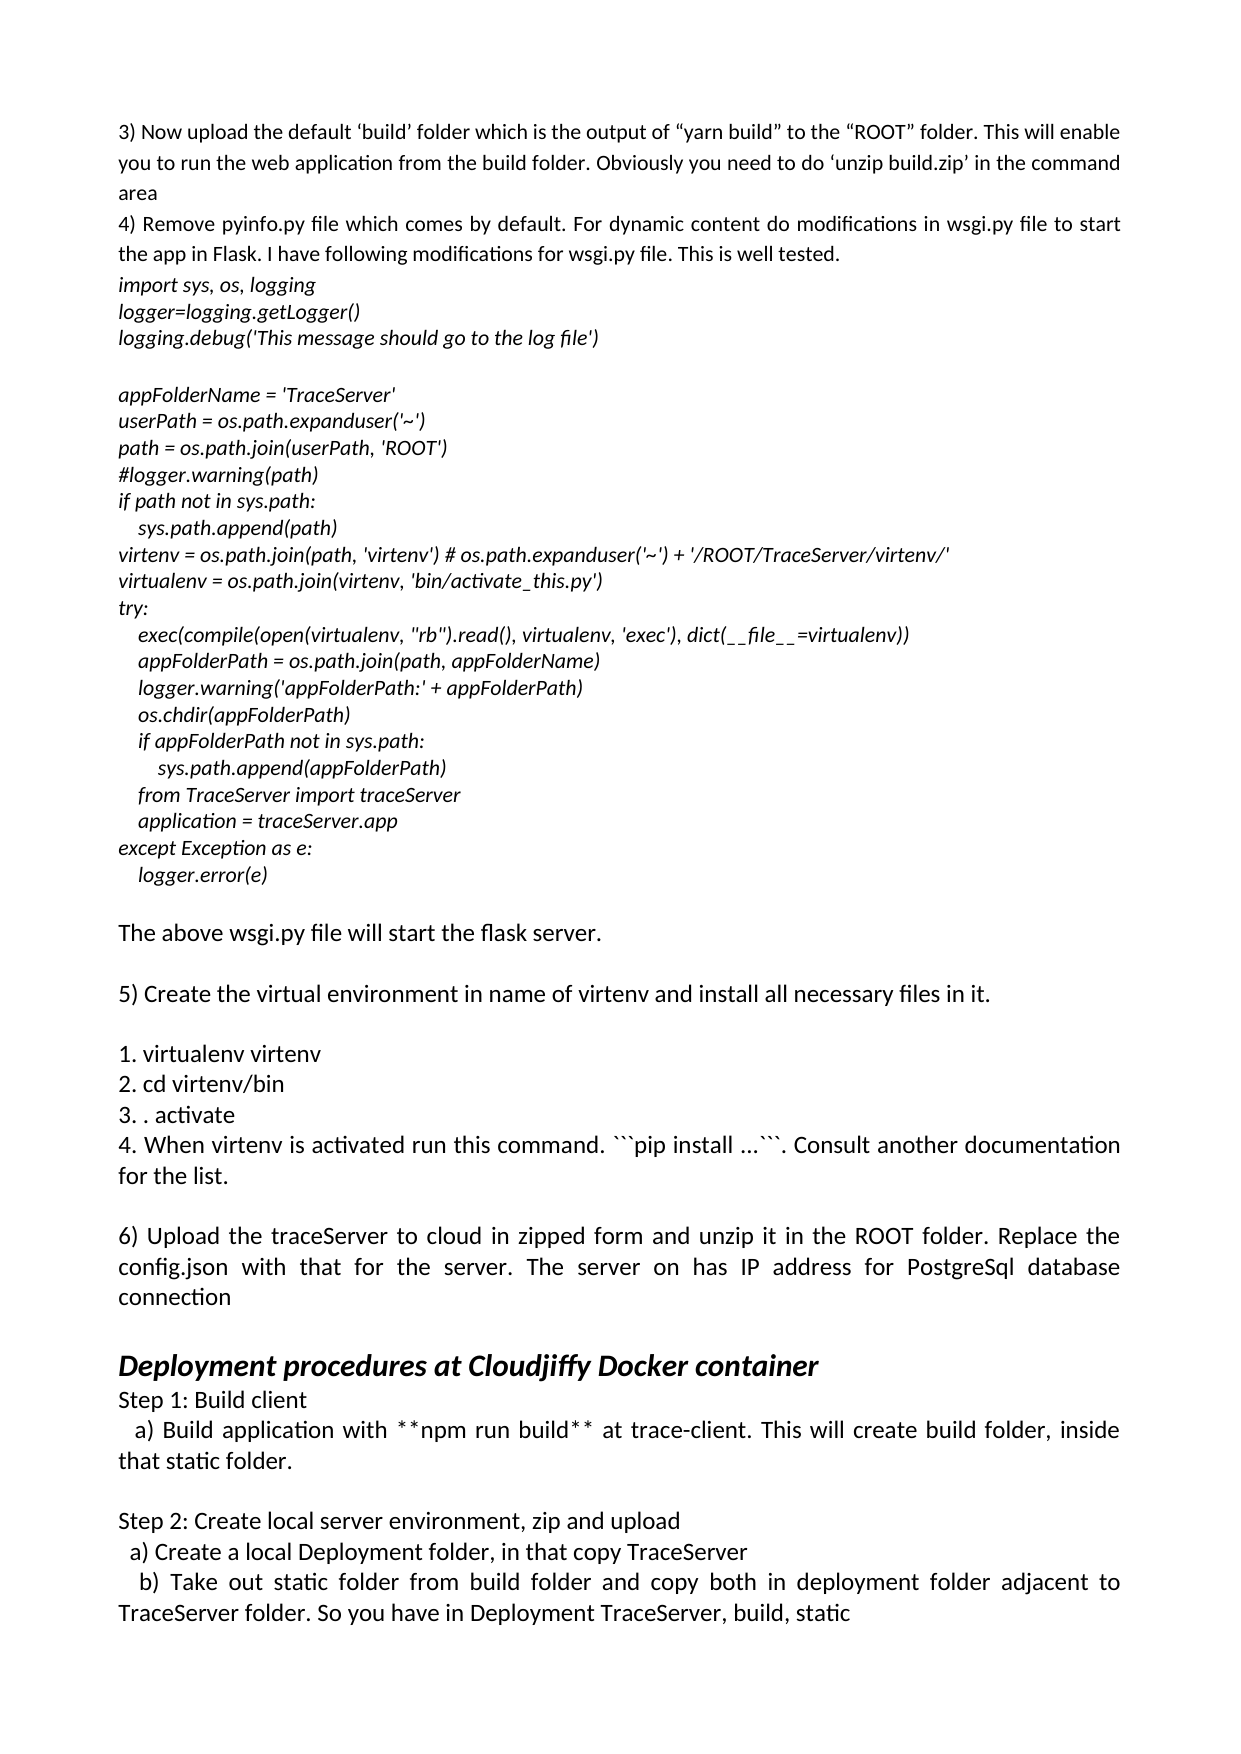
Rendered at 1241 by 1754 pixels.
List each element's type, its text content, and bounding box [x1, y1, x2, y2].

text 3) Now upload the default ‘build’ folder which is the output of “yarn build” to the “ROOT” folder. This will enable you to run the web application from the build folder. Obviously you need to do ‘unzip build.zip’ in the command area [118, 118, 1122, 206]
text Step 2: Create local server environment, zip and upload [118, 1506, 1122, 1536]
text 2. cd virtenv/bin [118, 1069, 1122, 1099]
text The above wsgi.py file will start the flask server. [118, 917, 1122, 948]
text Step 1: Build client [118, 1384, 1122, 1415]
text a) Create a local Deployment folder, in that copy TraceServer [118, 1536, 1122, 1567]
text userPath = os.path.expanduser('~') [118, 408, 1122, 434]
text appFolderName = 'TraceServer' [118, 381, 1122, 408]
text b) Take out static folder from build folder and copy both in deployment folder adjacent to TraceServer folder. So you have in Deployment TraceServer, build, static [118, 1567, 1122, 1628]
text if path not in sys.path: [118, 488, 1122, 514]
text appFolderPath = os.path.join(path, appFolderName) [118, 648, 1122, 674]
text logger.error(e) [118, 861, 1122, 888]
text logger=logging.getLogger() [118, 298, 1122, 324]
text logging.debug('This message should go to the log file') [118, 324, 1122, 351]
text 4. When virtenv is activated run this command. ```pip install ...```. Consult another documentation for the list. [118, 1130, 1122, 1191]
text #logger.warning(path) [118, 461, 1122, 488]
text exec(compile(open(virtualenv, "rb").read(), virtualenv, 'exec'), dict(__file__=virtualenv)) [118, 621, 1122, 648]
text import sys, os, logging [118, 271, 1122, 298]
text logger.warning('appFolderPath:' + appFolderPath) [118, 674, 1122, 701]
text application = traceServer.app [118, 808, 1122, 834]
text 5) Create the virtual environment in name of virtenv and install all necessary files in it. [118, 978, 1122, 1008]
text from TraceServer import traceServer [118, 781, 1122, 808]
text path = os.path.join(userPath, 'ROOT') [118, 434, 1122, 461]
text try: [118, 594, 1122, 621]
text 3. . activate [118, 1099, 1122, 1130]
text if appFolderPath not in sys.path: [118, 728, 1122, 754]
text except Exception as e: [118, 834, 1122, 861]
subtitle Deployment procedures at Cloudjiffy Docker container [118, 1346, 1122, 1384]
text virtenv = os.path.join(path, 'virtenv') # os.path.expanduser('~') + '/ROOT/TraceServer/virtenv/' [118, 541, 1122, 568]
text a) Build application with **npm run build** at trace-client. This will create build folder, inside that static folder. [118, 1415, 1122, 1476]
text 4) Remove pyinfo.py file which comes by default. For dynamic content do modifications in wsgi.py file to start the app in Flask. I have following modifications for wsgi.py file. This is well tested. [118, 210, 1122, 267]
text 1. virtualenv virtenv [118, 1038, 1122, 1069]
text os.chdir(appFolderPath) [118, 701, 1122, 728]
text sys.path.append(appFolderPath) [118, 754, 1122, 781]
text sys.path.append(path) [118, 514, 1122, 541]
text 6) Upload the traceServer to cloud in zipped form and unzip it in the ROOT folder. Replace the config.json with that for the server. The server on has IP address for PostgreSql database connection [118, 1221, 1122, 1312]
text virtualenv = os.path.join(virtenv, 'bin/activate_this.py') [118, 568, 1122, 594]
